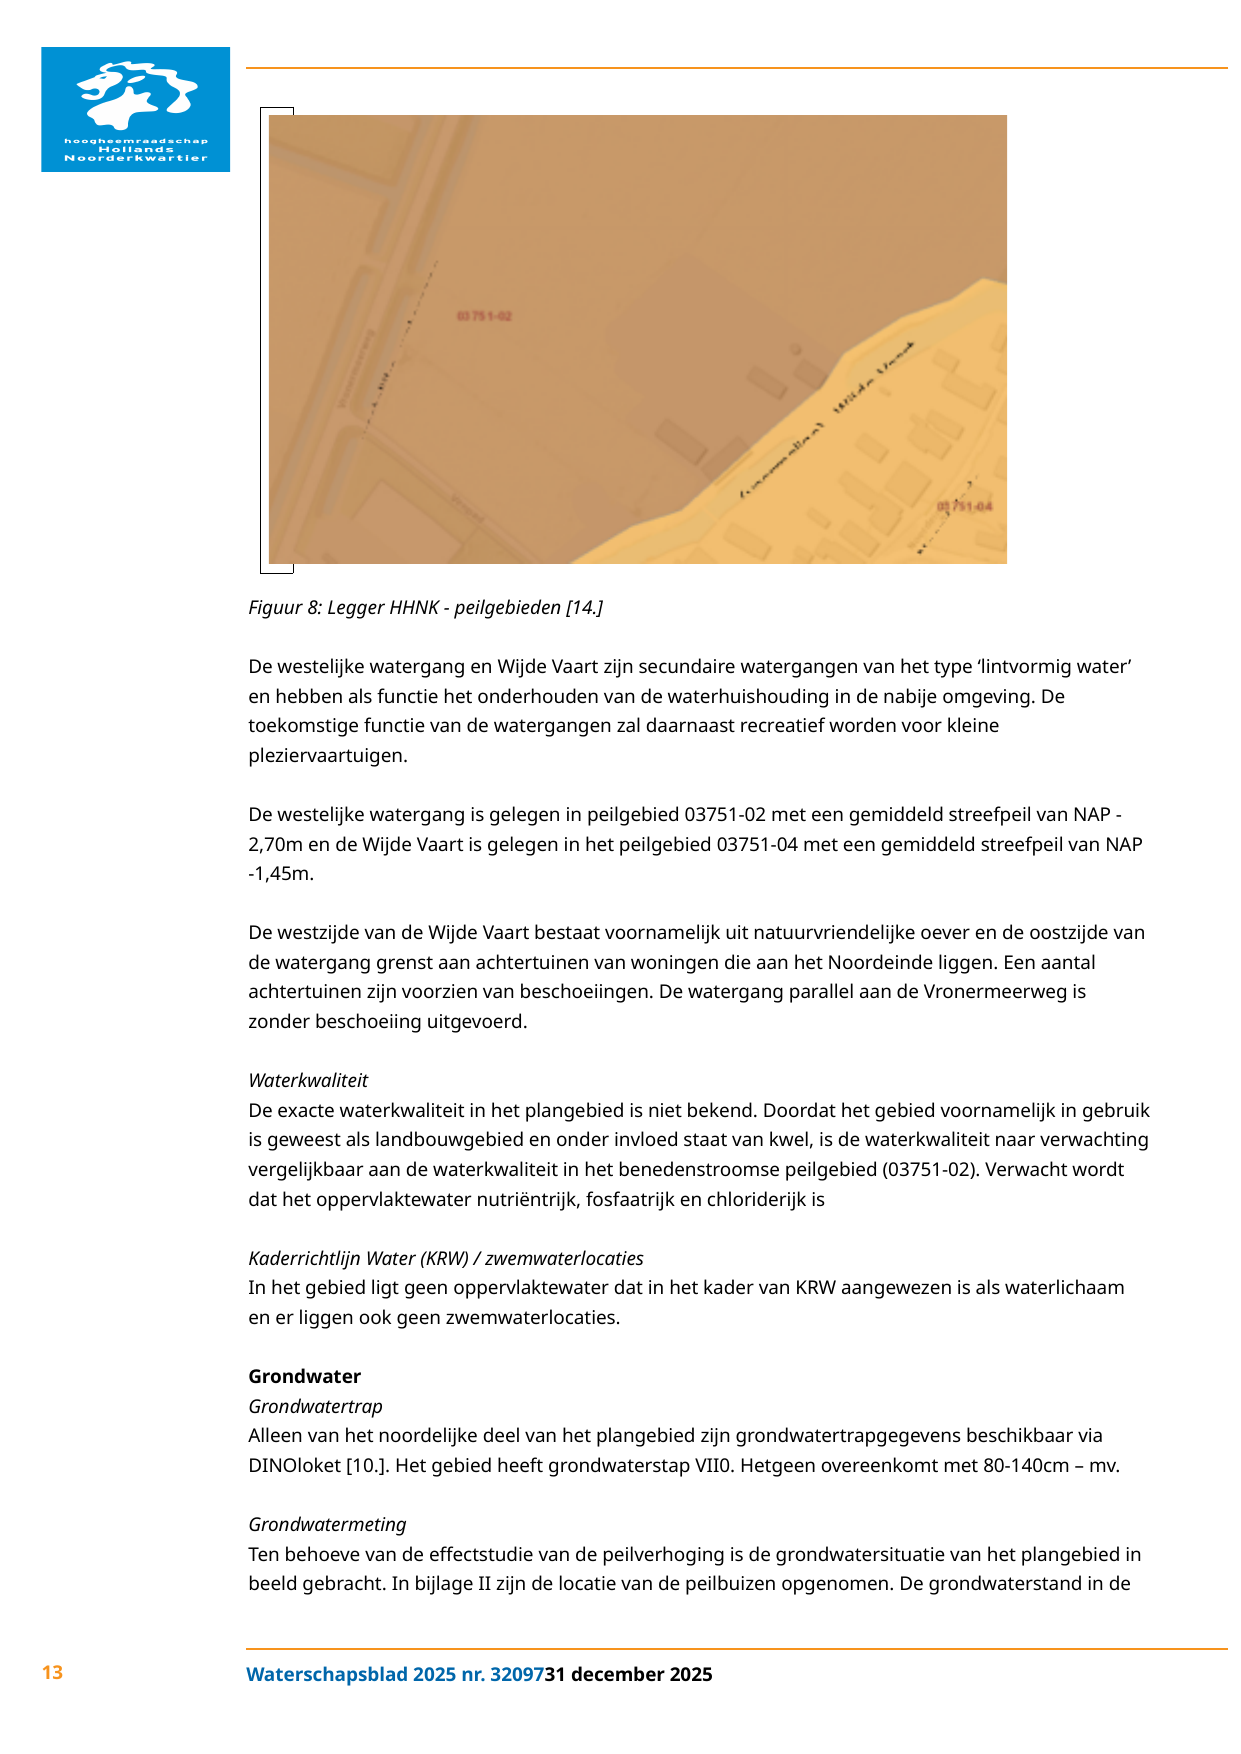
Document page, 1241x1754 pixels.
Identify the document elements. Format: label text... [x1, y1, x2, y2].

text Grondwater [248, 1363, 1152, 1389]
text Grondwatermeting [248, 1511, 1152, 1537]
picture [88, 87, 157, 130]
text Figuur 8: Legger HHNK - peilgebieden [14.] [248, 594, 1152, 620]
picture [268, 115, 1008, 564]
text Kaderrichtlijn Water (KRW) / zwemwaterlocaties [248, 1245, 1152, 1271]
text De exacte waterkwaliteit in het plangebied is niet bekend. Doordat het gebied voornamelijk in gebruik is geweest als landbouwgebied en onder invloed staat van kwel, is de waterkwaliteit naar verwachting vergelijkbaar aan de waterkwaliteit in het benedenstroomse peilgebied (03751-02). Verwacht wordt dat het oppervlaktewater nutriëntrijk, fosfaatrijk en chloriderijk is [248, 1097, 1152, 1212]
text De westzijde van de Wijde Vaart bestaat voornamelijk uit natuurvriendelijke oever en de oostzijde van de watergang grenst aan achtertuinen van woningen die aan het Noordeinde liggen. Een aantal achtertuinen zijn voorzien van beschoeiingen. De watergang parallel aan de Vronermeerweg is zonder beschoeiing uitgevoerd. [248, 919, 1152, 1034]
text Grondwatertrap [248, 1393, 1152, 1419]
text Alleen van het noordelijke deel van het plangebied zijn grondwatertrapgegevens beschikbaar via DINOloket [10.]. Het gebied heeft grondwaterstap VII0. Hetgeen overeenkomt met 80-140cm – mv. [248, 1422, 1152, 1478]
picture [129, 76, 144, 82]
text De westelijke watergang en Wijde Vaart zijn secundaire watergangen van het type ‘lintvormig water’ en hebben als functie het onderhouden van de waterhuishouding in de nabije omgeving. De toekomstige functie van de watergangen zal daarnaast recreatief worden voor kleine pleziervaartuigen. [248, 653, 1152, 768]
text De westelijke watergang is gelegen in peilgebied 03751-02 met een gemiddeld streefpeil van NAP -2,70m en de Wijde Vaart is gelegen in het peilgebied 03751-04 met een gemiddeld streefpeil van NAP -1,45m. [248, 801, 1152, 886]
text In het gebied ligt geen oppervlaktewater dat in het kader van KRW aangewezen is als waterlichaam en er liggen ook geen zwemwaterlocaties. [248, 1274, 1152, 1330]
text Ten behoeve van de effectstudie van de peilverhoging is de grondwatersituatie van het plangebied in beeld gebracht. In bijlage II zijn de locatie van de peilbuizen opgenomen. De grondwaterstand in de [248, 1541, 1152, 1596]
picture [118, 62, 197, 112]
picture [78, 64, 122, 99]
text Waterkwaliteit [248, 1067, 1152, 1093]
